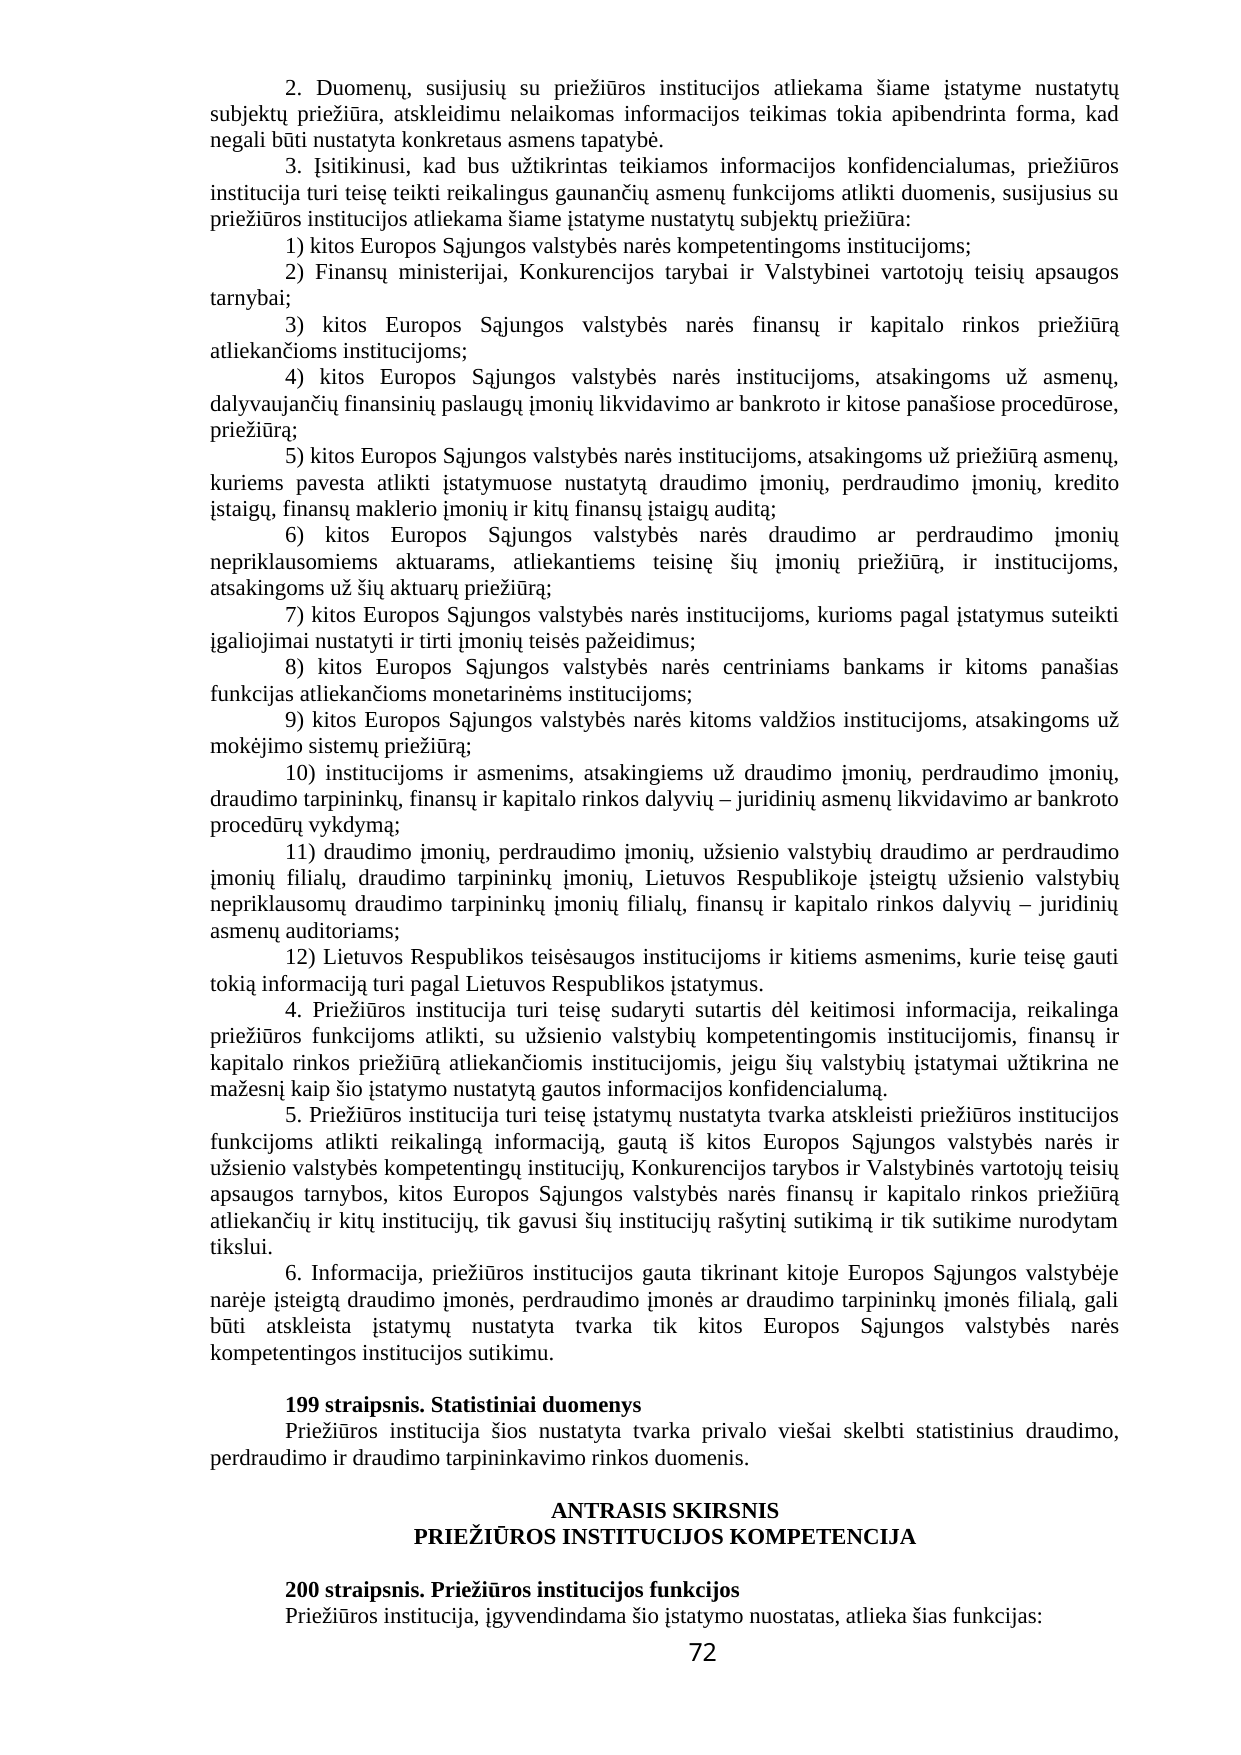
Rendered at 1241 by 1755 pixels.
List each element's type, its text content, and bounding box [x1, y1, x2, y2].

text 200 straipsnis. Priežiūros institucijos funkcijos [210, 1576, 1120, 1602]
text 12) Lietuvos Respublikos teisėsaugos institucijoms ir kitiems asmenims, kurie teisę gauti tokią informaciją turi pagal Lietuvos Respublikos įstatymus. [210, 943, 1120, 996]
text 6. Informacija, priežiūros institucijos gauta tikrinant kitoje Europos Sąjungos valstybėje narėje įsteigtą draudimo įmonės, perdraudimo įmonės ar draudimo tarpininkų įmonės filialą, gali būti atskleista įstatymų nustatyta tvarka tik kitos Europos Sąjungos valstybės narės kompetentingos institucijos sutikimu. [210, 1259, 1120, 1365]
text Priežiūros institucija, įgyvendindama šio įstatymo nuostatas, atlieka šias funkcijas: [210, 1602, 1120, 1628]
text 9) kitos Europos Sąjungos valstybės narės kitoms valdžios institucijoms, atsakingoms už mokėjimo sistemų priežiūrą; [210, 706, 1120, 759]
text 1) kitos Europos Sąjungos valstybės narės kompetentingoms institucijoms; [210, 232, 1120, 258]
text 6) kitos Europos Sąjungos valstybės narės draudimo ar perdraudimo įmonių nepriklausomiems aktuarams, atliekantiems teisinę šių įmonių priežiūrą, ir institucijoms, atsakingoms už šių aktuarų priežiūrą; [210, 522, 1120, 601]
text 199 straipsnis. Statistiniai duomenys [210, 1391, 1120, 1418]
text 4) kitos Europos Sąjungos valstybės narės institucijoms, atsakingoms už asmenų, dalyvaujančių finansinių paslaugų įmonių likvidavimo ar bankroto ir kitose panašiose procedūrose, priežiūrą; [210, 363, 1120, 442]
text Priežiūros institucija šios nustatyta tvarka privalo viešai skelbti statistinius draudimo, perdraudimo ir draudimo tarpininkavimo rinkos duomenis. [210, 1418, 1120, 1470]
text 8) kitos Europos Sąjungos valstybės narės centriniams bankams ir kitoms panašias funkcijas atliekančioms monetarinėms institucijoms; [210, 653, 1120, 706]
text 5. Priežiūros institucija turi teisę įstatymų nustatyta tvarka atskleisti priežiūros institucijos funkcijoms atlikti reikalingą informaciją, gautą iš kitos Europos Sąjungos valstybės narės ir užsienio valstybės kompetentingų institucijų, Konkurencijos tarybos ir Valstybinės vartotojų teisių apsaugos tarnybos, kitos Europos Sąjungos valstybės narės finansų ir kapitalo rinkos priežiūrą atliekančių ir kitų institucijų, tik gavusi šių institucijų rašytinį sutikimą ir tik sutikime nurodytam tikslui. [210, 1101, 1120, 1259]
text 3. Įsitikinusi, kad bus užtikrintas teikiamos informacijos konfidencialumas, priežiūros institucija turi teisę teikti reikalingus gaunančių asmenų funkcijoms atlikti duomenis, susijusius su priežiūros institucijos atliekama šiame įstatyme nustatytų subjektų priežiūra: [210, 153, 1120, 232]
text 11) draudimo įmonių, perdraudimo įmonių, užsienio valstybių draudimo ar perdraudimo įmonių filialų, draudimo tarpininkų įmonių, Lietuvos Respublikoje įsteigtų užsienio valstybių nepriklausomų draudimo tarpininkų įmonių filialų, finansų ir kapitalo rinkos dalyvių – juridinių asmenų auditoriams; [210, 838, 1120, 943]
text PRIEŽIŪROS INSTITUCIJOS KOMPETENCIJA [210, 1523, 1120, 1549]
text 5) kitos Europos Sąjungos valstybės narės institucijoms, atsakingoms už priežiūrą asmenų, kuriems pavesta atlikti įstatymuose nustatytą draudimo įmonių, perdraudimo įmonių, kredito įstaigų, finansų maklerio įmonių ir kitų finansų įstaigų auditą; [210, 442, 1120, 522]
text 10) institucijoms ir asmenims, atsakingiems už draudimo įmonių, perdraudimo įmonių, draudimo tarpininkų, finansų ir kapitalo rinkos dalyvių – juridinių asmenų likvidavimo ar bankroto procedūrų vykdymą; [210, 759, 1120, 838]
text 2. Duomenų, susijusių su priežiūros institucijos atliekama šiame įstatyme nustatytų subjektų priežiūra, atskleidimu nelaikomas informacijos teikimas tokia apibendrinta forma, kad negali būti nustatyta konkretaus asmens tapatybė. [210, 73, 1120, 153]
text 3) kitos Europos Sąjungos valstybės narės finansų ir kapitalo rinkos priežiūrą atliekančioms institucijoms; [210, 311, 1120, 363]
text 4. Priežiūros institucija turi teisę sudaryti sutartis dėl keitimosi informacija, reikalinga priežiūros funkcijoms atlikti, su užsienio valstybių kompetentingomis institucijomis, finansų ir kapitalo rinkos priežiūrą atliekančiomis institucijomis, jeigu šių valstybių įstatymai užtikrina ne mažesnį kaip šio įstatymo nustatytą gautos informacijos konfidencialumą. [210, 996, 1120, 1101]
text 7) kitos Europos Sąjungos valstybės narės institucijoms, kurioms pagal įstatymus suteikti įgaliojimai nustatyti ir tirti įmonių teisės pažeidimus; [210, 601, 1120, 653]
text 2) Finansų ministerijai, Konkurencijos tarybai ir Valstybinei vartotojų teisių apsaugos tarnybai; [210, 258, 1120, 311]
text ANTRASIS SKIRSNIS [210, 1497, 1120, 1523]
